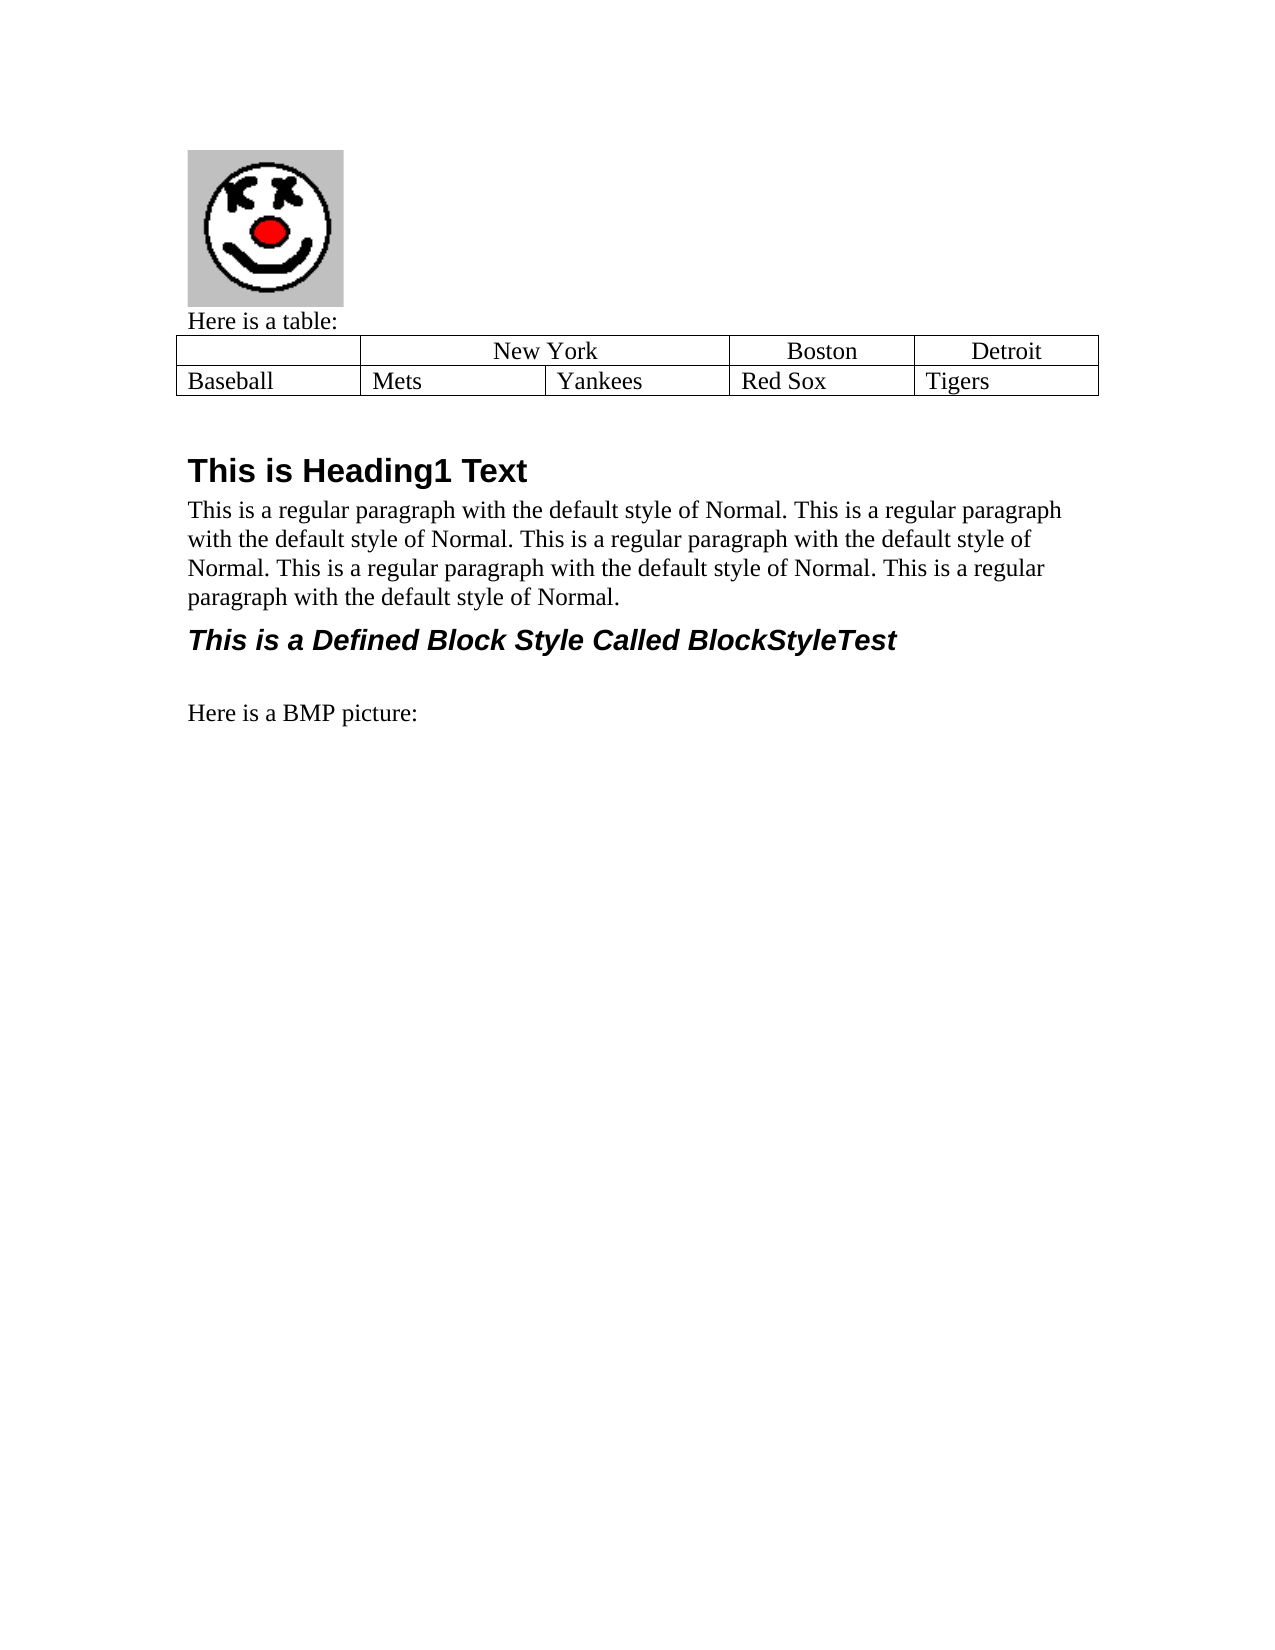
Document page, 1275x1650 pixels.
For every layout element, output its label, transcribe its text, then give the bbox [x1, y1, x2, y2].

table_cell Yankees [546, 366, 729, 394]
table_header [177, 336, 360, 365]
text Here is a BMP picture: [187, 698, 1087, 727]
subtitle This is Heading1 Text [187, 451, 1087, 489]
table_cell Mets [361, 366, 545, 394]
table_cell Red Sox [730, 366, 914, 394]
table_cell Baseball [177, 366, 360, 394]
text This is a regular paragraph with the default style of Normal. This is a regular paragraph with the default style of Normal. This is a regular paragraph with the default style of Normal. This is a regular paragraph with the default style of Normal. This is a regular paragraph with the default style of Normal. [187, 496, 1087, 611]
picture [187, 150, 344, 307]
table_cell Tigers [915, 366, 1098, 394]
text Here is a table: [187, 306, 1087, 335]
table_header Boston [730, 336, 914, 365]
text This is a Defined Block Style Called BlockStyleTest [187, 623, 1087, 657]
table_header New York [361, 336, 729, 365]
table_header Detroit [915, 336, 1098, 365]
